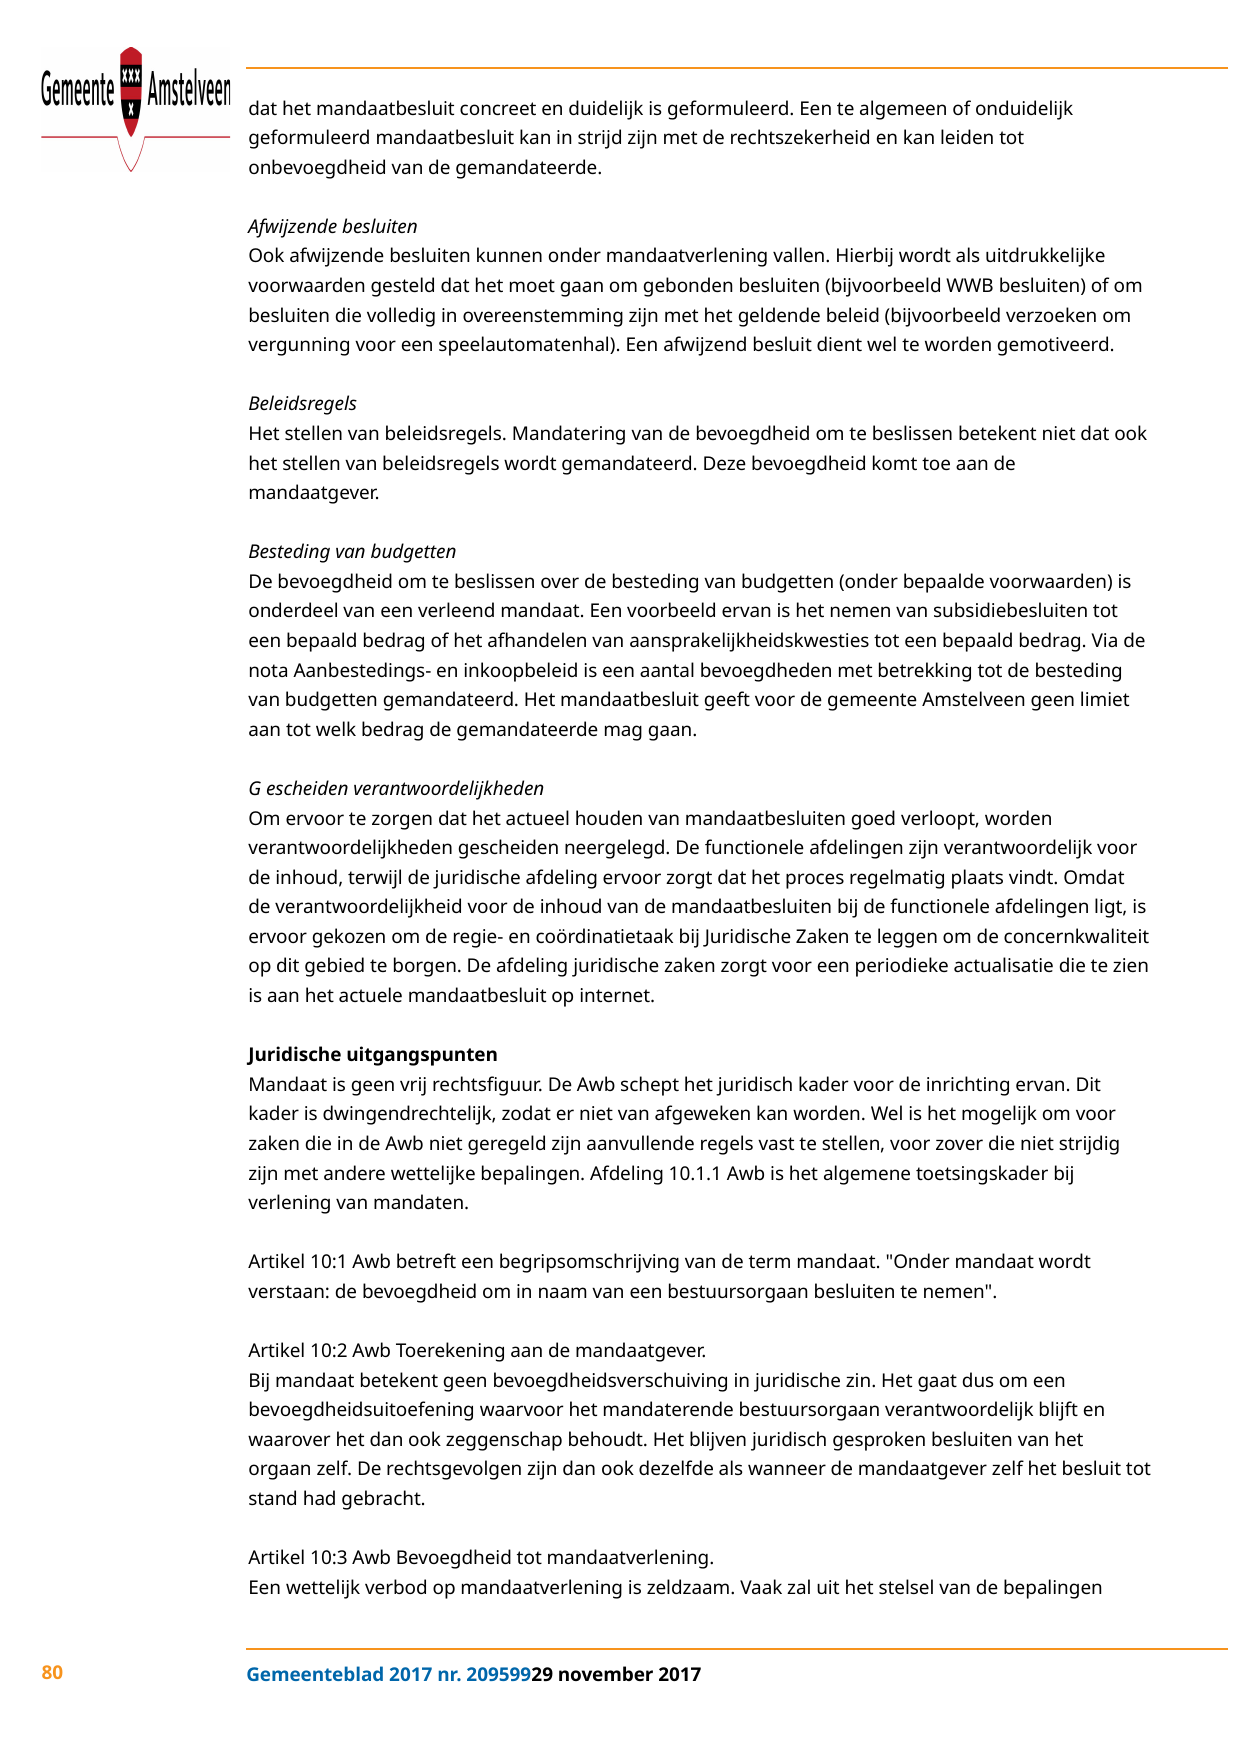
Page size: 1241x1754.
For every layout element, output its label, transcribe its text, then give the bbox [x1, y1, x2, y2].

picture [41, 47, 231, 172]
text Een wettelijk verbod op mandaatverlening is zeldzaam. Vaak zal uit het stelsel van de bepalingen [248, 1574, 1152, 1600]
text Mandaat is geen vrij rechtsfiguur. De Awb schept het juridisch kader voor de inrichting ervan. Dit kader is dwingendrechtelijk, zodat er niet van afgeweken kan worden. Wel is het mogelijk om voor zaken die in de Awb niet geregeld zijn aanvullende regels vast te stellen, voor zover die niet strijdig zijn met andere wettelijke bepalingen. Afdeling 10.1.1 Awb is het algemene toetsingskader bij verlening van mandaten. [248, 1071, 1152, 1215]
text G escheiden verantwoordelijkheden [248, 775, 1152, 801]
text Afwijzende besluiten [248, 213, 1152, 239]
text Bij mandaat betekent geen bevoegdheidsverschuiving in juridische zin. Het gaat dus om een bevoegdheidsuitoefening waarvoor het mandaterende bestuursorgaan verantwoordelijk blijft en waarover het dan ook zeggenschap behoudt. Het blijven juridisch gesproken besluiten van het orgaan zelf. De rechtsgevolgen zijn dan ook dezelfde als wanneer de mandaatgever zelf het besluit tot stand had gebracht. [248, 1367, 1152, 1511]
text Beleidsregels [248, 391, 1152, 416]
text Het stellen van beleidsregels. Mandatering van de bevoegdheid om te beslissen betekent niet dat ook het stellen van beleidsregels wordt gemandateerd. Deze bevoegdheid komt toe aan de mandaatgever. [248, 420, 1152, 505]
text Besteding van budgetten [248, 538, 1152, 564]
text Artikel 10:2 Awb Toerekening aan de mandaatgever. [248, 1337, 1152, 1363]
text dat het mandaatbesluit concreet en duidelijk is geformuleerd. Een te algemeen of onduidelijk geformuleerd mandaatbesluit kan in strijd zijn met de rechtszekerheid en kan leiden tot onbevoegdheid van de gemandateerde. [248, 95, 1152, 180]
text Ook afwijzende besluiten kunnen onder mandaatverlening vallen. Hierbij wordt als uitdrukkelijke voorwaarden gesteld dat het moet gaan om gebonden besluiten (bijvoorbeeld WWB besluiten) of om besluiten die volledig in overeenstemming zijn met het geldende beleid (bijvoorbeeld verzoeken om vergunning voor een speelautomatenhal). Een afwijzend besluit dient wel te worden gemotiveerd. [248, 243, 1152, 357]
text Artikel 10:3 Awb Bevoegdheid tot mandaatverlening. [248, 1544, 1152, 1570]
text Artikel 10:1 Awb betreft een begripsomschrijving van de term mandaat. "Onder mandaat wordt verstaan: de bevoegdheid om in naam van een bestuursorgaan besluiten te nemen". [248, 1248, 1152, 1304]
text Om ervoor te zorgen dat het actueel houden van mandaatbesluiten goed verloopt, worden verantwoordelijkheden gescheiden neergelegd. De functionele afdelingen zijn verantwoordelijk voor de inhoud, terwijl de juridische afdeling ervoor zorgt dat het proces regelmatig plaats vindt. Omdat de verantwoordelijkheid voor de inhoud van de mandaatbesluiten bij de functionele afdelingen ligt, is ervoor gekozen om de regie- en coördinatietaak bij Juridische Zaken te leggen om de concernkwaliteit op dit gebied te borgen. De afdeling juridische zaken zorgt voor een periodieke actualisatie die te zien is aan het actuele mandaatbesluit op internet. [248, 805, 1152, 1008]
text Juridische uitgangspunten [248, 1041, 1152, 1067]
text De bevoegdheid om te beslissen over de besteding van budgetten (onder bepaalde voorwaarden) is onderdeel van een verleend mandaat. Een voorbeeld ervan is het nemen van subsidiebesluiten tot een bepaald bedrag of het afhandelen van aansprakelijkheidskwesties tot een bepaald bedrag. Via de nota Aanbestedings- en inkoopbeleid is een aantal bevoegdheden met betrekking tot de besteding van budgetten gemandateerd. Het mandaatbesluit geeft voor de gemeente Amstelveen geen limiet aan tot welk bedrag de gemandateerde mag gaan. [248, 568, 1152, 742]
